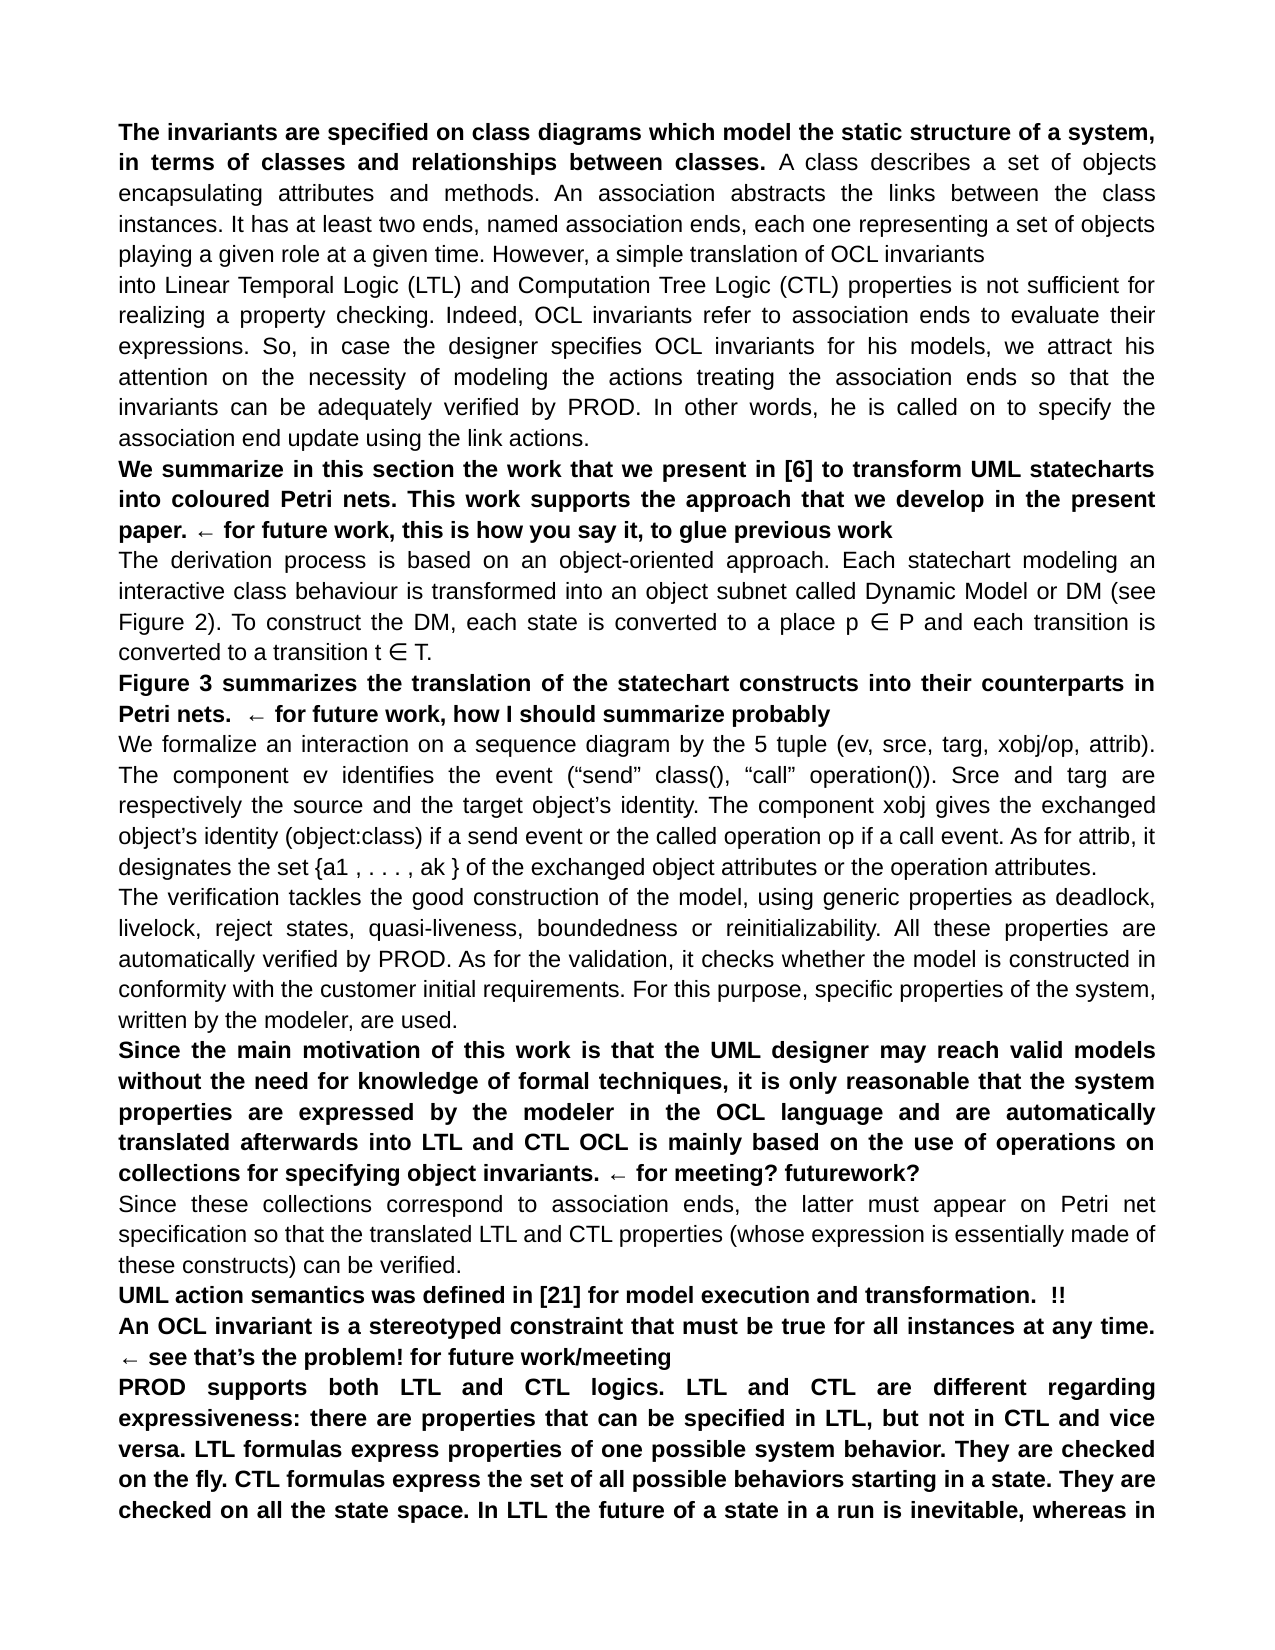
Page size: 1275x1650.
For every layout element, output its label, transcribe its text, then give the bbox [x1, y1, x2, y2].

text We formalize an interaction on a sequence diagram by the 5 tuple (ev, srce, targ, xobj/op, attrib). The component ev identifies the event (“send” class(), “call” operation()). Srce and targ are respectively the source and the target object’s identity. The component xobj gives the exchanged object’s identity (object:class) if a send event or the called operation op if a call event. As for attrib, it designates the set {a1 , . . . , ak } of the exchanged object attributes or the operation attributes. [118, 731, 1157, 880]
text An OCL invariant is a stereotyped constraint that must be true for all instances at any time. ← see that’s the problem! for future work/meeting [118, 1312, 1157, 1370]
text The derivation process is based on an object-oriented approach. Each statechart modeling an interactive class behaviour is transformed into an object subnet called Dynamic Model or DM (see Figure 2). To construct the DM, each state is converted to a place p ∈ P and each transition is converted to a transition t ∈ T. [118, 547, 1157, 666]
text PROD supports both LTL and CTL logics. LTL and CTL are different regarding expressiveness: there are properties that can be specified in LTL, but not in CTL and vice versa. LTL formulas express properties of one possible system behavior. They are checked on the fly. CTL formulas express the set of all possible behaviors starting in a state. They are checked on all the state space. In LTL the future of a state in a run is inevitable, whereas in [118, 1374, 1157, 1523]
text We summarize in this section the work that we present in [6] to transform UML statecharts into coloured Petri nets. This work supports the approach that we develop in the present paper. ← for future work, this is how you say it, to glue previous work [118, 455, 1157, 543]
text UML action semantics was defined in [21] for model execution and transformation. !! [118, 1282, 1157, 1309]
text into Linear Temporal Logic (LTL) and Computation Tree Logic (CTL) properties is not sufficient for realizing a property checking. Indeed, OCL invariants refer to association ends to evaluate their expressions. So, in case the designer specifies OCL invariants for his models, we attract his attention on the necessity of modeling the actions treating the association ends so that the invariants can be adequately verified by PROD. In other words, he is called on to specify the association end update using the link actions. [118, 271, 1157, 451]
text Since these collections correspond to association ends, the latter must appear on Petri net specification so that the translated LTL and CTL properties (whose expression is essentially made of these constructs) can be verified. [118, 1190, 1157, 1278]
text Figure 3 summarizes the translation of the statechart constructs into their counterparts in Petri nets. ← for future work, how I should summarize probably [118, 669, 1157, 727]
text Since the main motivation of this work is that the UML designer may reach valid models without the need for knowledge of formal techniques, it is only reasonable that the system properties are expressed by the modeler in the OCL language and are automatically translated afterwards into LTL and CTL OCL is mainly based on the use of operations on collections for specifying object invariants. ← for meeting? futurework? [118, 1037, 1157, 1186]
text The invariants are specified on class diagrams which model the static structure of a system, in terms of classes and relationships between classes. A class describes a set of objects encapsulating attributes and methods. An association abstracts the links between the class instances. It has at least two ends, named association ends, each one representing a set of objects playing a given role at a given time. However, a simple translation of OCL invariants [118, 118, 1157, 267]
text The verification tackles the good construction of the model, using generic properties as deadlock, livelock, reject states, quasi-liveness, boundedness or reinitializability. All these properties are automatically verified by PROD. As for the validation, it checks whether the model is constructed in conformity with the customer initial requirements. For this purpose, specific properties of the system, written by the modeler, are used. [118, 884, 1157, 1033]
